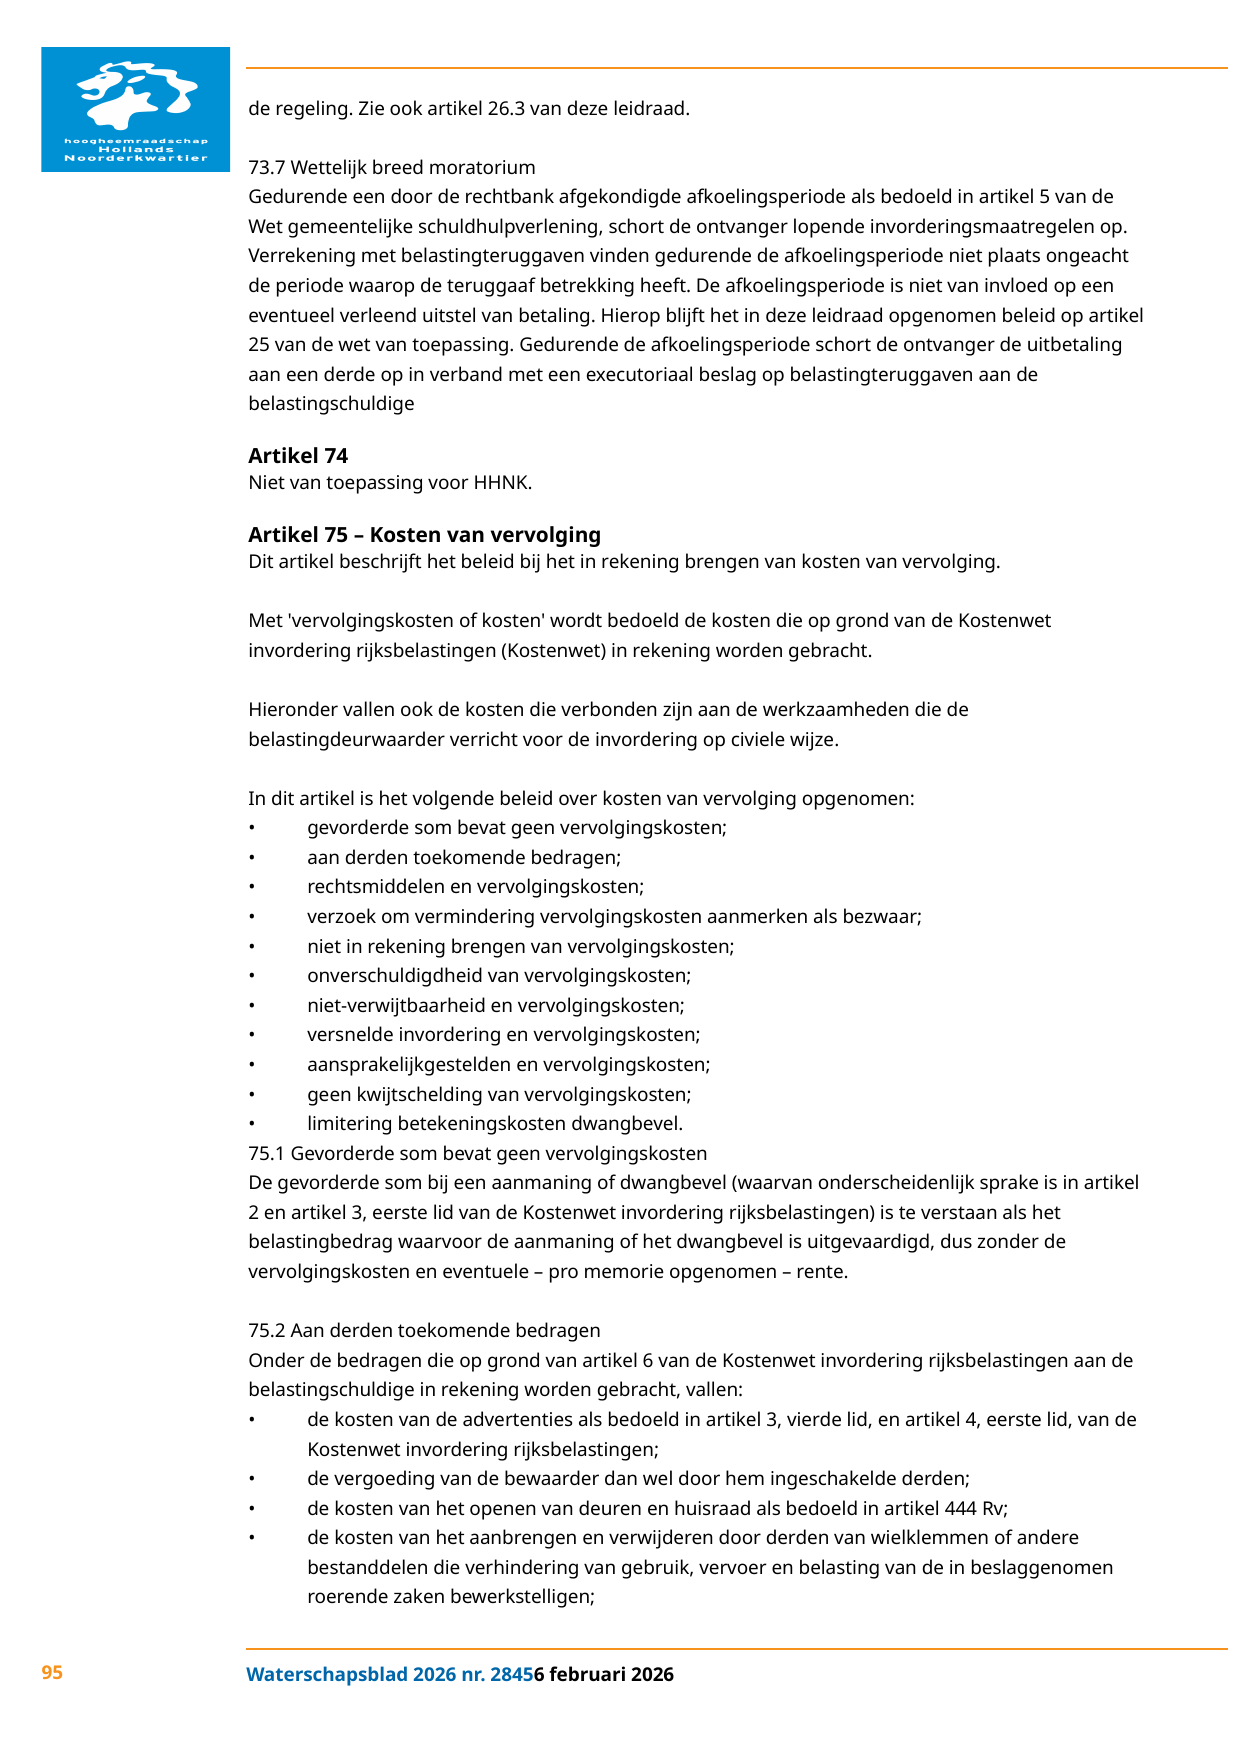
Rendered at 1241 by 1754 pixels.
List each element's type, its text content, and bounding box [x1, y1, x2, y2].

list niet-verwijtbaarheid en vervolgingskosten; [248, 992, 1152, 1018]
text Niet van toepassing voor HHNK. [248, 469, 1152, 495]
text Onder de bedragen die op grond van artikel 6 van de Kostenwet invordering rijksbelastingen aan de belastingschuldige in rekening worden gebracht, vallen: [248, 1347, 1152, 1402]
text Artikel 74 [248, 441, 1152, 469]
text 75.1 Gevorderde som bevat geen vervolgingskosten [248, 1140, 1152, 1166]
text In dit artikel is het volgende beleid over kosten van vervolging opgenomen: [248, 785, 1152, 811]
text 75.2 Aan derden toekomende bedragen [248, 1317, 1152, 1343]
text Gedurende een door de rechtbank afgekondigde afkoelingsperiode als bedoeld in artikel 5 van de Wet gemeentelijke schuldhulpverlening, schort de ontvanger lopende invorderingsmaatregelen op. Verrekening met belastingteruggaven vinden gedurende de afkoelingsperiode niet plaats ongeacht de periode waarop de teruggaaf betrekking heeft. De afkoelingsperiode is niet van invloed op een eventueel verleend uitstel van betaling. Hierop blijft het in deze leidraad opgenomen beleid op artikel 25 van de wet van toepassing. Gedurende de afkoelingsperiode schort de ontvanger de uitbetaling aan een derde op in verband met een executoriaal beslag op belastingteruggaven aan de belastingschuldige [248, 183, 1152, 416]
text De gevorderde som bij een aanmaning of dwangbevel (waarvan onderscheidenlijk sprake is in artikel 2 en artikel 3, eerste lid van de Kostenwet invordering rijksbelastingen) is te verstaan als het belastingbedrag waarvoor de aanmaning of het dwangbevel is uitgevaardigd, dus zonder de vervolgingskosten en eventuele – pro memorie opgenomen – rente. [248, 1169, 1152, 1284]
list de kosten van het aanbrengen en verwijderen door derden van wielklemmen of andere bestanddelen die verhindering van gebruik, vervoer en belasting van de in beslaggenomen roerende zaken bewerkstelligen; [248, 1524, 1152, 1609]
text Artikel 75 – Kosten van vervolging [248, 520, 1152, 548]
list de kosten van de advertenties als bedoeld in artikel 3, vierde lid, en artikel 4, eerste lid, van de Kostenwet invordering rijksbelastingen; [248, 1406, 1152, 1462]
list rechtsmiddelen en vervolgingskosten; [248, 874, 1152, 899]
list aan derden toekomende bedragen; [248, 844, 1152, 870]
picture [129, 76, 144, 82]
list limitering betekeningskosten dwangbevel. [248, 1110, 1152, 1136]
picture [88, 87, 157, 130]
list niet in rekening brengen van vervolgingskosten; [248, 933, 1152, 959]
text Met 'vervolgingskosten of kosten' wordt bedoeld de kosten die op grond van de Kostenwet invordering rijksbelastingen (Kostenwet) in rekening worden gebracht. [248, 607, 1152, 663]
list gevorderde som bevat geen vervolgingskosten; [248, 814, 1152, 840]
list versnelde invordering en vervolgingskosten; [248, 1022, 1152, 1047]
text 73.7 Wettelijk breed moratorium [248, 154, 1152, 180]
list onverschuldigdheid van vervolgingskosten; [248, 962, 1152, 988]
list de kosten van het openen van deuren en huisraad als bedoeld in artikel 444 Rv; [248, 1495, 1152, 1521]
list aansprakelijkgestelden en vervolgingskosten; [248, 1051, 1152, 1077]
text Hieronder vallen ook de kosten die verbonden zijn aan de werkzaamheden die de belastingdeurwaarder verricht voor de invordering op civiele wijze. [248, 696, 1152, 752]
list geen kwijtschelding van vervolgingskosten; [248, 1081, 1152, 1107]
list verzoek om vermindering vervolgingskosten aanmerken als bezwaar; [248, 903, 1152, 929]
picture [118, 62, 197, 112]
text Dit artikel beschrijft het beleid bij het in rekening brengen van kosten van vervolging. [248, 548, 1152, 574]
list de vergoeding van de bewaarder dan wel door hem ingeschakelde derden; [248, 1465, 1152, 1491]
picture [78, 64, 122, 99]
text de regeling. Zie ook artikel 26.3 van deze leidraad. [248, 95, 1152, 121]
